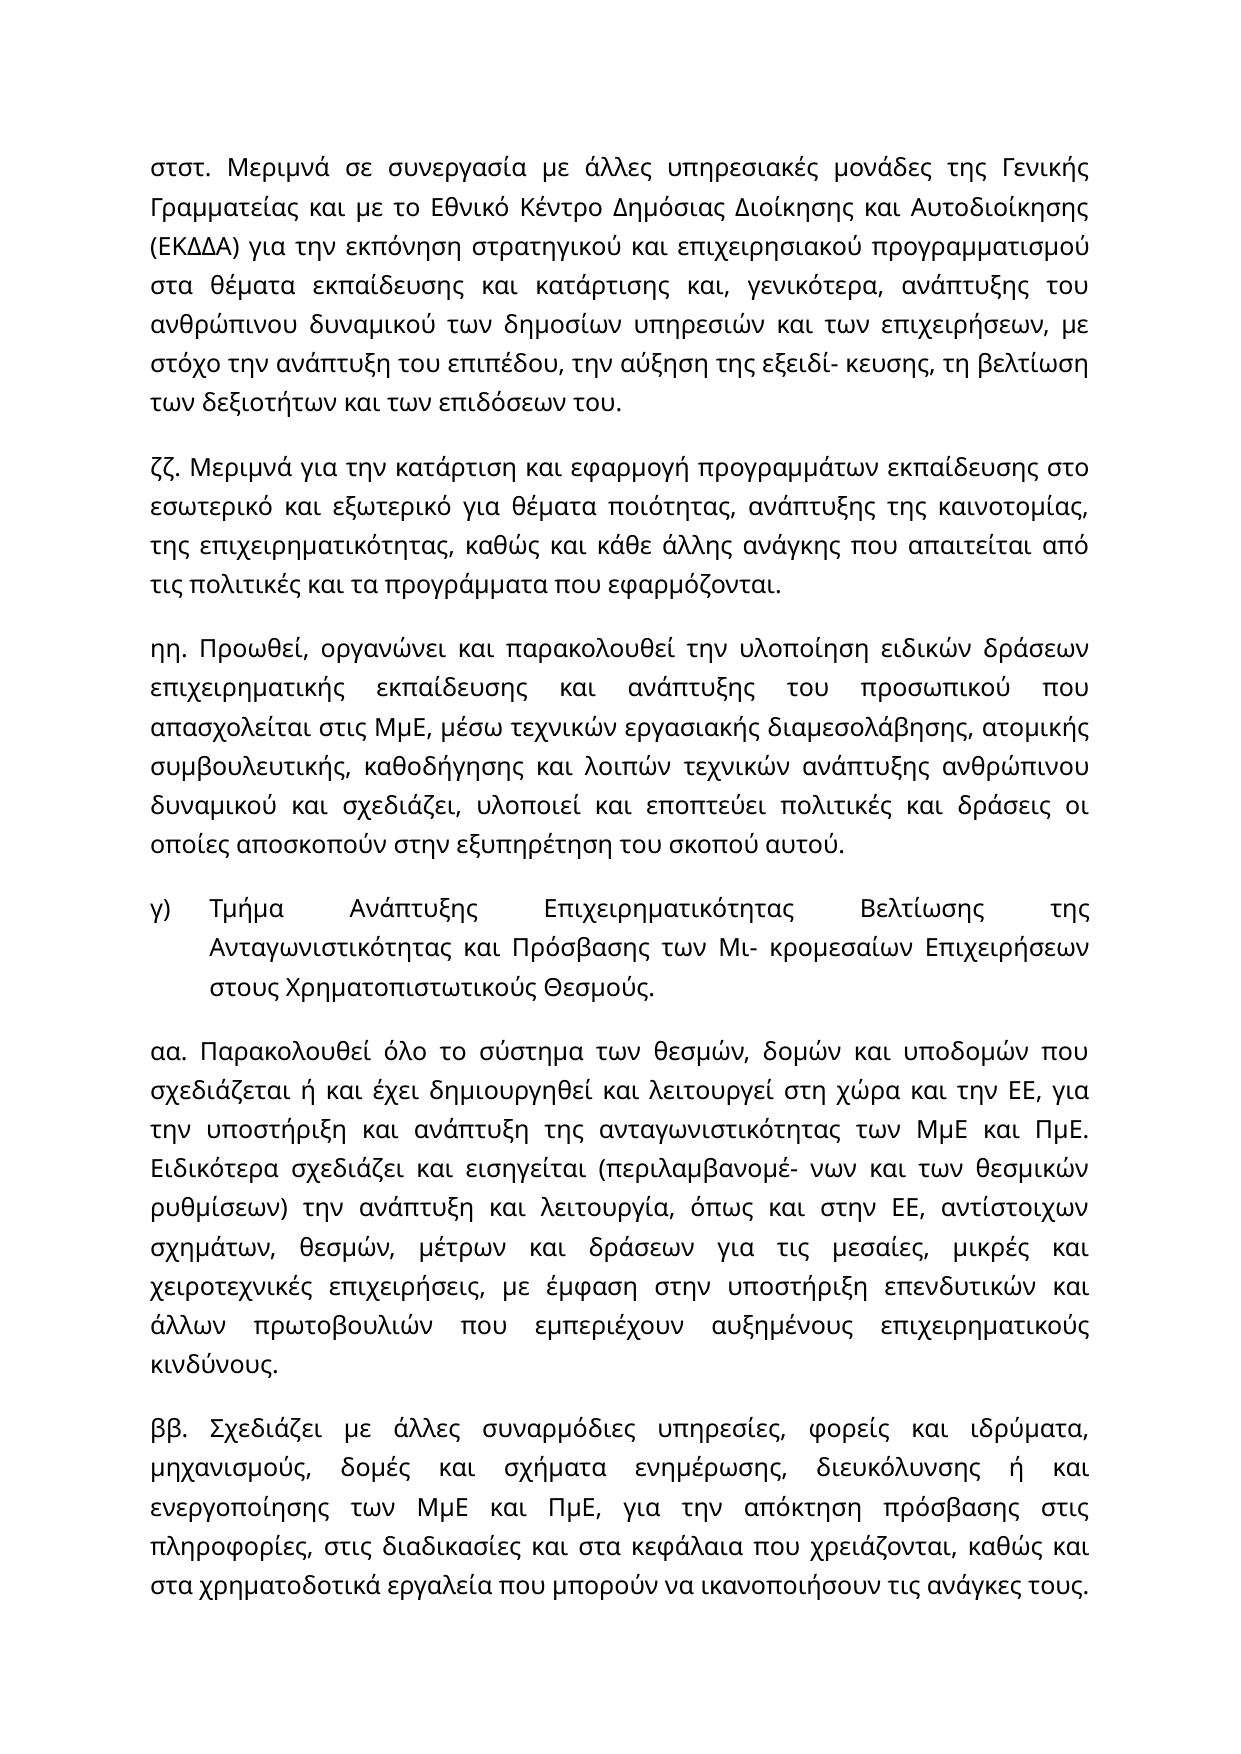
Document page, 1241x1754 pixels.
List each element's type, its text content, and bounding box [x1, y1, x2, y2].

text αα. Παρακολουθεί όλο το σύστημα των θεσμών, δομών και υποδομών που σχεδιάζεται ή και έχει δημιουργηθεί και λειτουργεί στη χώρα και την ΕΕ, για την υποστήριξη και ανάπτυξη της ανταγωνιστικότητας των ΜμΕ και ΠμΕ. Ειδικότερα σχεδιάζει και εισηγείται (περιλαμβανομέ- νων και των θεσμικών ρυθμίσεων) την ανάπτυξη και λειτουργία, όπως και στην ΕΕ, αντίστοιχων σχημάτων, θεσμών, μέτρων και δράσεων για τις μεσαίες, μικρές και χειροτεχνικές επιχειρήσεις, με έμφαση στην υποστήριξη επενδυτικών και άλλων πρωτοβουλιών που εμπεριέχουν αυξημένους επιχειρηματικούς κινδύνους. [150, 1033, 1090, 1381]
text στστ. Μεριμνά σε συνεργασία με άλλες υπηρεσιακές μονάδες της Γενικής Γραμματείας και με το Εθνικό Κέντρο Δημόσιας Διοίκησης και Αυτοδιοίκησης (ΕΚΔΔΑ) για την εκπόνηση στρατηγικού και επιχειρησιακού προγραμματισμού στα θέματα εκπαίδευσης και κατάρτισης και, γενικότερα, ανάπτυξης του ανθρώπινου δυναμικού των δημοσίων υπηρεσιών και των επιχειρήσεων, με στόχο την ανάπτυξη του επιπέδου, την αύξηση της εξειδί- κευσης, τη βελτίωση των δεξιοτήτων και των επιδόσεων του. [150, 150, 1090, 419]
text ββ. Σχεδιάζει με άλλες συναρμόδιες υπηρεσίες, φορείς και ιδρύματα, μηχανισμούς, δομές και σχήματα ενημέρωσης, διευκόλυνσης ή και ενεργοποίησης των ΜμΕ και ΠμΕ, για την απόκτηση πρόσβασης στις πληροφορίες, στις διαδικασίες και στα κεφάλαια που χρειάζονται, καθώς και στα χρηματοδοτικά εργαλεία που μπορούν να ικανοποιήσουν τις ανάγκες τους. [150, 1411, 1090, 1602]
list γ) Τμήμα Ανάπτυξης Επιχειρηματικότητας Βελτίωσης της Ανταγωνιστικότητας και Πρόσβασης των Μι- κρομεσαίων Επιχειρήσεων στους Χρηματοπιστωτικούς Θεσμούς. [150, 891, 1090, 1003]
text ηη. Προωθεί, οργανώνει και παρακολουθεί την υλοποίηση ειδικών δράσεων επιχειρηματικής εκπαίδευσης και ανάπτυξης του προσωπικού που απασχολείται στις ΜμΕ, μέσω τεχνικών εργασιακής διαμεσολάβησης, ατομικής συμβουλευτικής, καθοδήγησης και λοιπών τεχνικών ανάπτυξης ανθρώπινου δυναμικού και σχεδιάζει, υλοποιεί και εποπτεύει πολιτικές και δράσεις οι οποίες αποσκοπούν στην εξυπηρέτηση του σκοπού αυτού. [150, 631, 1090, 861]
text ζζ. Μεριμνά για την κατάρτιση και εφαρμογή προγραμμάτων εκπαίδευσης στο εσωτερικό και εξωτερικό για θέματα ποιότητας, ανάπτυξης της καινοτομίας, της επιχειρηματικότητας, καθώς και κάθε άλλης ανάγκης που απαιτείται από τις πολιτικές και τα προγράμματα που εφαρμόζονται. [150, 449, 1090, 601]
